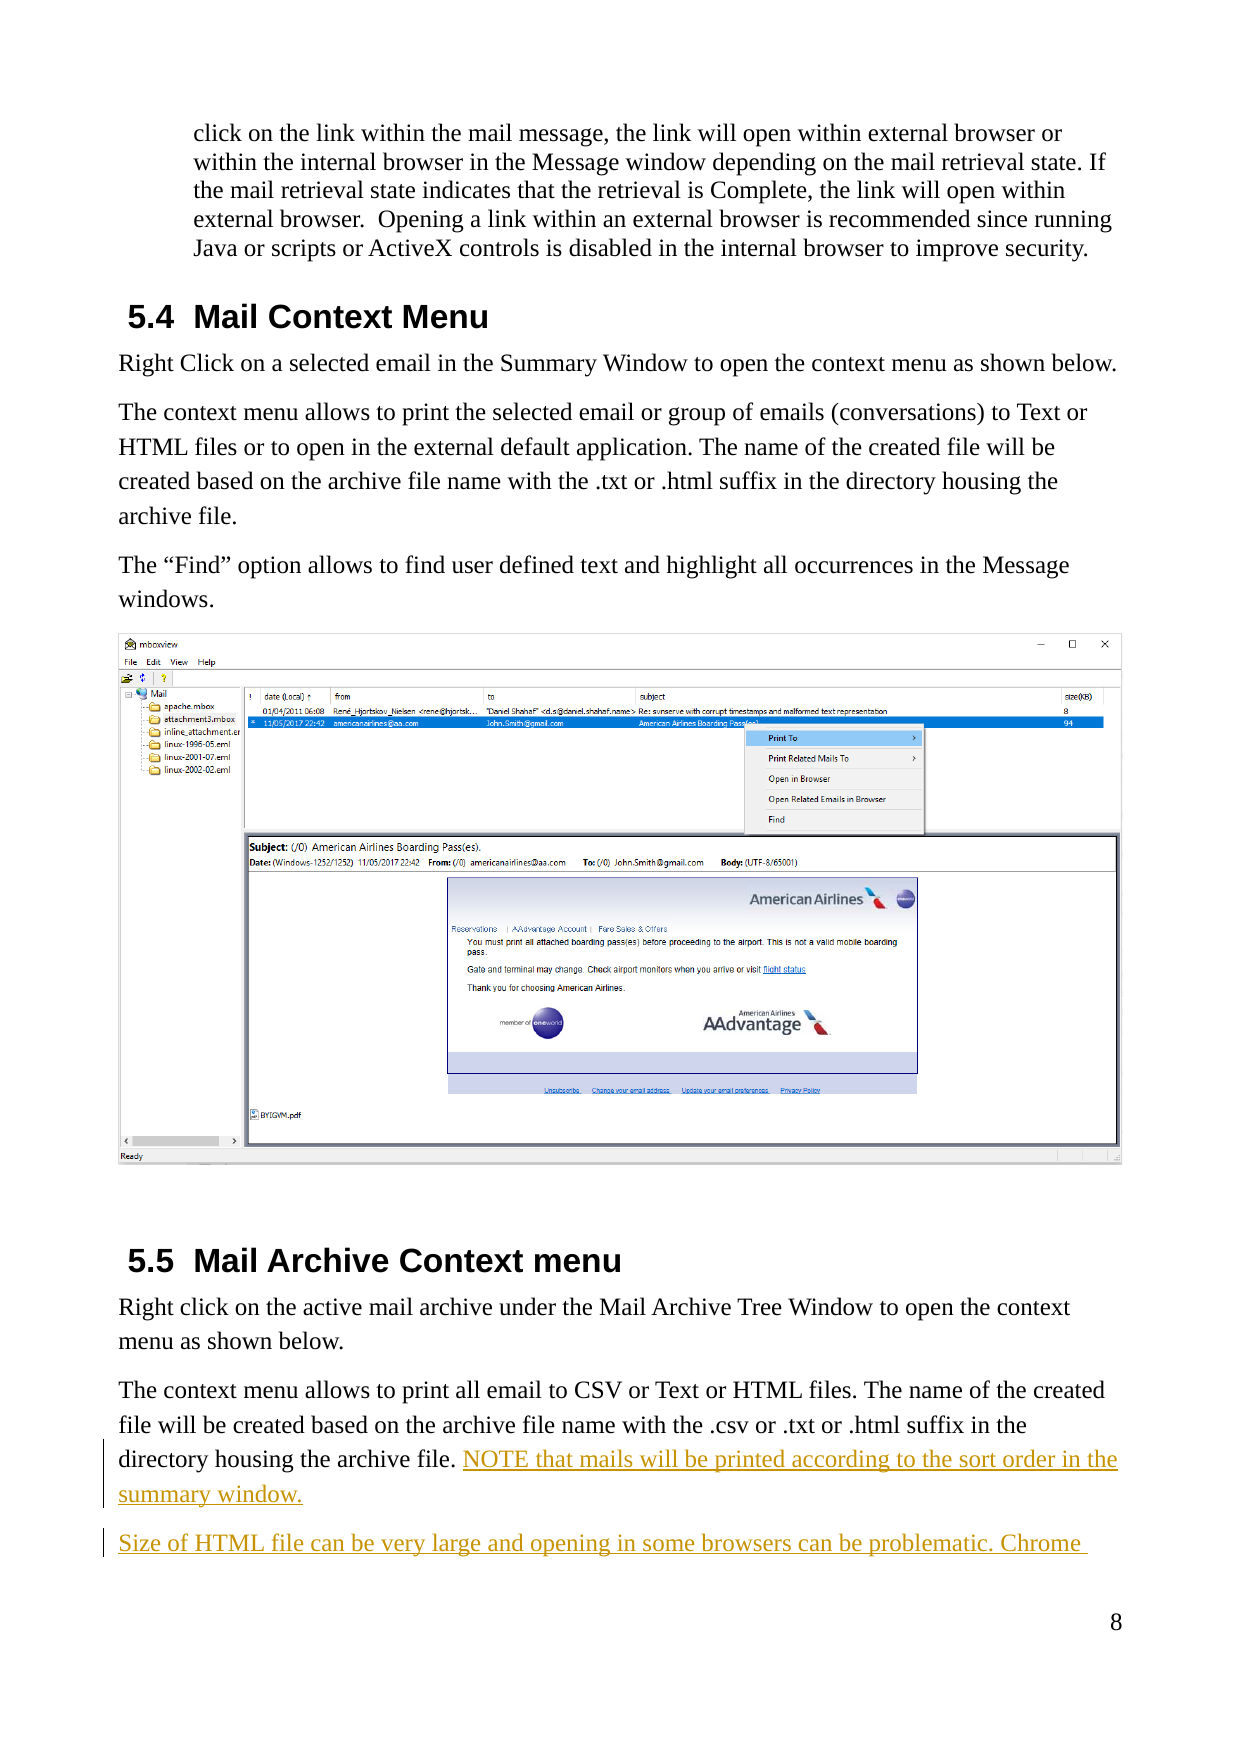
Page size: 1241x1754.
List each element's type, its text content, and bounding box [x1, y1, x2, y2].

subtitle Mail Archive Context menu [118, 1241, 1122, 1279]
text The context menu allows to print all email to CSV or Text or HTML files. The name of the created file will be created based on the archive file name with the .csv or .txt or .html suffix in the directory housing the archive file. NOTE that mails will be printed according to the sort order in the summary window. [118, 1375, 1122, 1507]
picture [118, 633, 1123, 1165]
subtitle Mail Context Menu [118, 297, 1122, 336]
text Right Click on a selected email in the Summary Window to open the context menu as shown below. [118, 348, 1122, 377]
text The context menu allows to print the selected email or group of emails (conversations) to Text or HTML files or to open in the external default application. The name of the created file will be created based on the archive file name with the .txt or .html suffix in the directory housing the archive file. [118, 397, 1122, 530]
text The “Find” option allows to find user defined text and highlight all occurrences in the Message windows. [118, 550, 1122, 613]
text Size of HTML file can be very large and opening in some browsers can be problematic. Chrome [118, 1528, 1122, 1557]
text Right click on the active mail archive under the Mail Archive Tree Window to open the context menu as shown below. [118, 1292, 1122, 1355]
list click on the link within the mail message, the link will open within external browser or within the internal browser in the Message window depending on the mail retrieval state. If the mail retrieval state indicates that the retrieval is Complete, the link will open within external browser. Opening a link within an external browser is recommended since running Java or scripts or ActiveX controls is disabled in the internal browser to improve security. [156, 118, 1122, 262]
